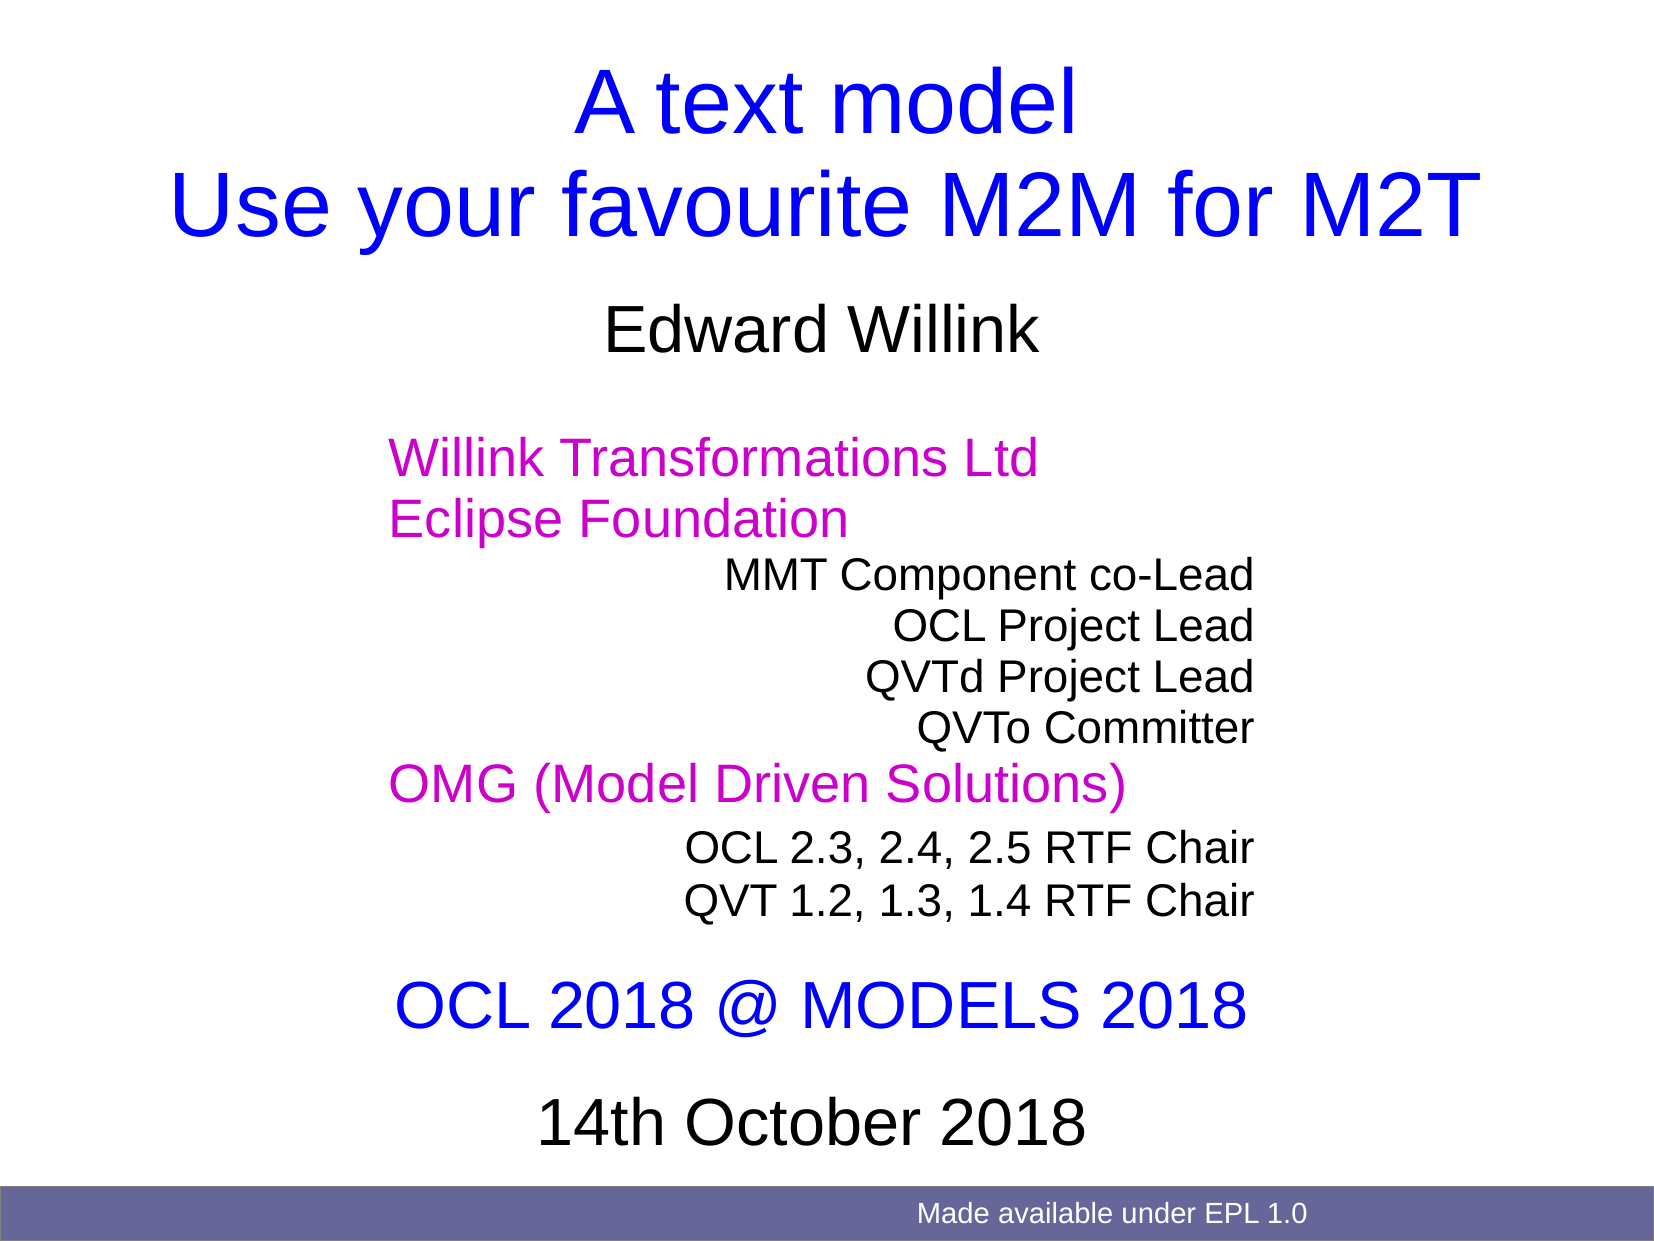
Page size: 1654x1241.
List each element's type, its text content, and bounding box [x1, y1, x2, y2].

subtitle Edward Willink Willink Transformations Ltd Eclipse Foundation MMT Component co-Lead OCL Project Lead QVTd Project Lead QVTo Committer OMG (Model Driven Solutions) OCL 2.3, 2.4, 2.5 RTF Chair QVT 1.2, 1.3, 1.4 RTF Chair OCL 2018 @ MODELS 2018 14th October 2018 [388, 292, 1255, 1159]
title A text model Use your favourite M2M for M2T [82, 50, 1571, 256]
